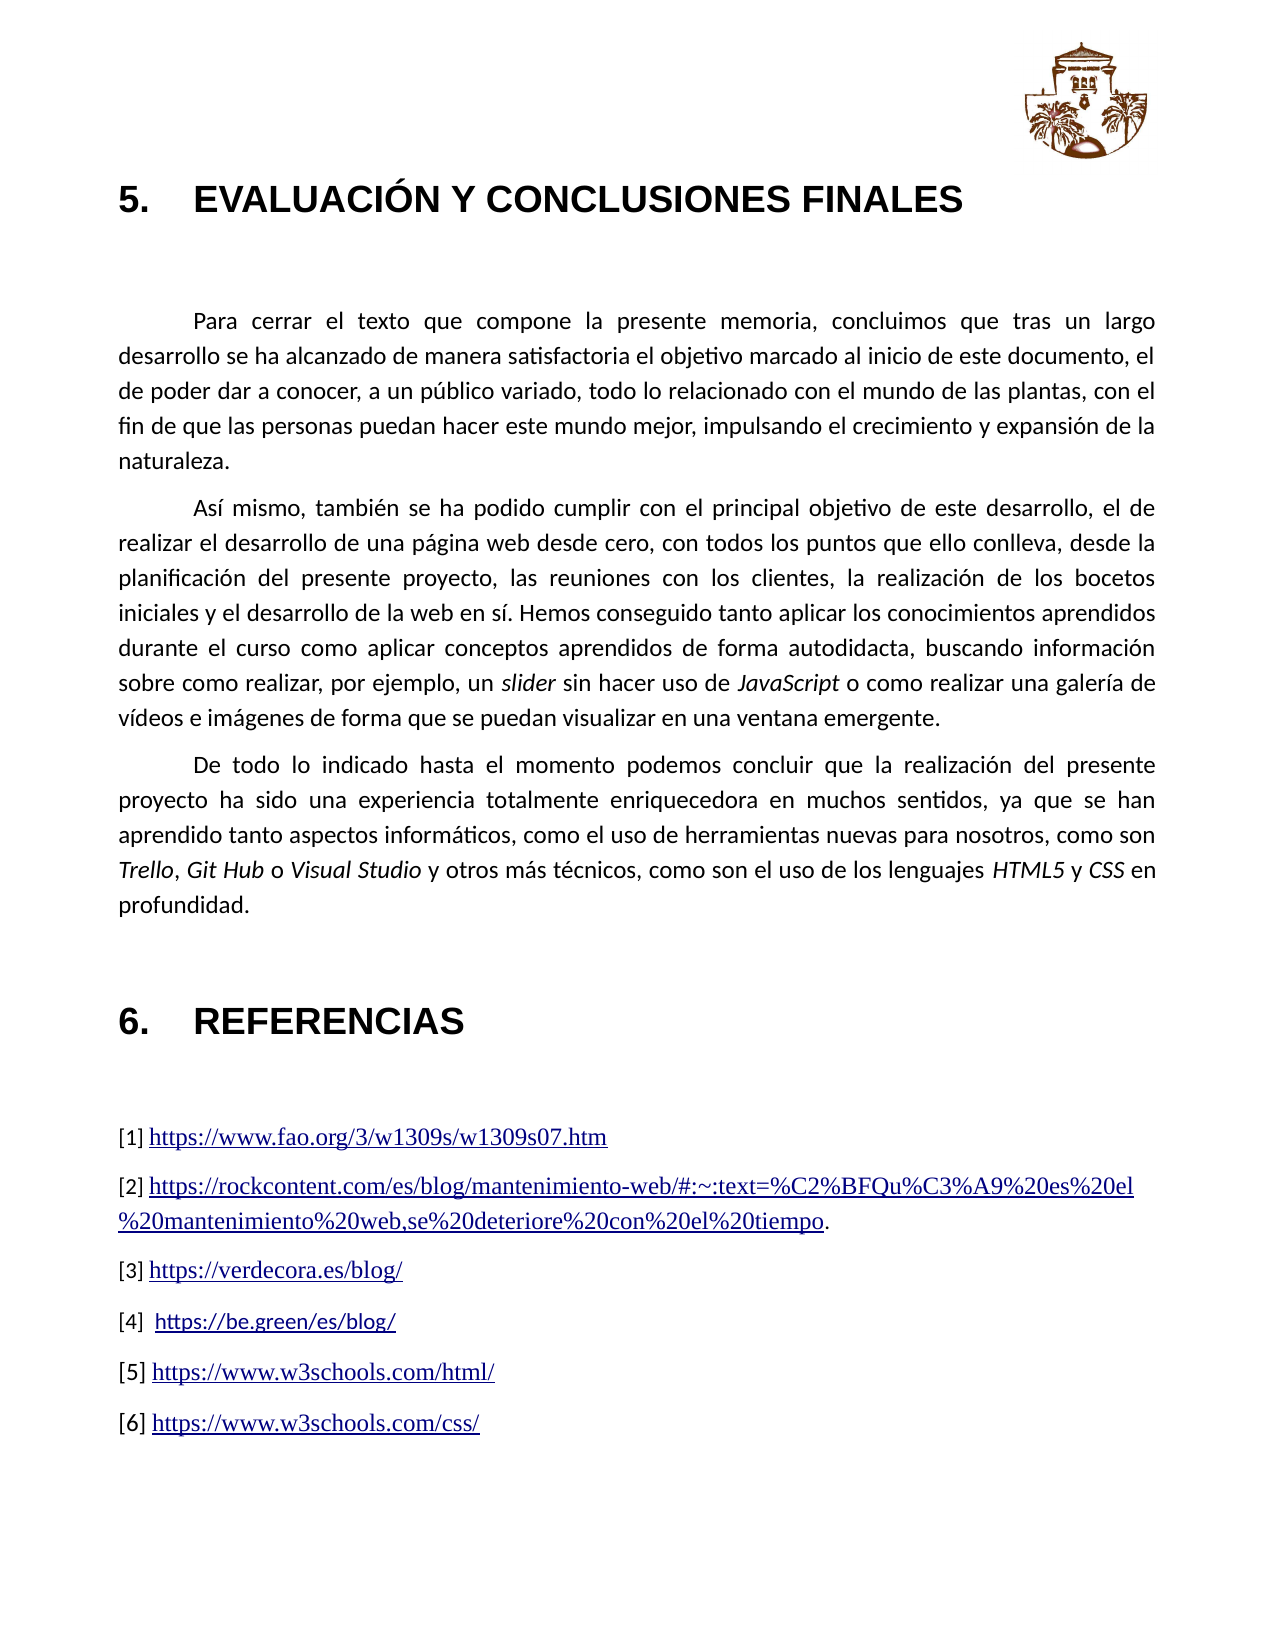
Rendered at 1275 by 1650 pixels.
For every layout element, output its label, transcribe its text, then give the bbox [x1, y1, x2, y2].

subtitle REFERENCIAS [118, 999, 1157, 1043]
text [2] https://rockcontent.com/es/blog/mantenimiento-web/#:~:text=%C2%BFQu%C3%A9%20es%20el%20mantenimiento%20web,se%20deteriore%20con%20el%20tiempo. [118, 1171, 1157, 1235]
text De todo lo indicado hasta el momento podemos concluir que la realización del presente proyecto ha sido una experiencia totalmente enriquecedora en muchos sentidos, ya que se han aprendido tanto aspectos informáticos, como el uso de herramientas nuevas para nosotros, como son Trello, Git Hub o Visual Studio y otros más técnicos, como son el uso de los lenguajes HTML5 y CSS en profundidad. [118, 749, 1157, 919]
text [3] https://verdecora.es/blog/ [118, 1256, 1157, 1285]
text Para cerrar el texto que compone la presente memoria, concluimos que tras un largo desarrollo se ha alcanzado de manera satisfactoria el objetivo marcado al inicio de este documento, el de poder dar a conocer, a un público variado, todo lo relacionado con el mundo de las plantas, con el fin de que las personas puedan hacer este mundo mejor, impulsando el crecimiento y expansión de la naturaleza. [118, 305, 1157, 476]
text Así mismo, también se ha podido cumplir con el principal objetivo de este desarrollo, el de realizar el desarrollo de una página web desde cero, con todos los puntos que ello conlleva, desde la planificación del presente proyecto, las reuniones con los clientes, la realización de los bocetos iniciales y el desarrollo de la web en sí. Hemos conseguido tanto aplicar los conocimientos aprendidos durante el curso como aplicar conceptos aprendidos de forma autodidacta, buscando información sobre como realizar, por ejemplo, un slider sin hacer uso de JavaScript o como realizar una galería de vídeos e imágenes de forma que se puedan visualizar en una ventana emergente. [118, 492, 1157, 733]
text [4] https://be.green/es/blog/ [118, 1305, 1157, 1336]
text [5] https://www.w3schools.com/html/ [118, 1356, 1157, 1387]
subtitle EVALUACIÓN Y CONCLUSIONES FINALES [118, 176, 1157, 220]
text [6] https://www.w3schools.com/css/ [118, 1407, 1157, 1438]
text [1] https://www.fao.org/3/w1309s/w1309s07.htm [118, 1122, 1157, 1151]
picture [1014, 30, 1158, 175]
